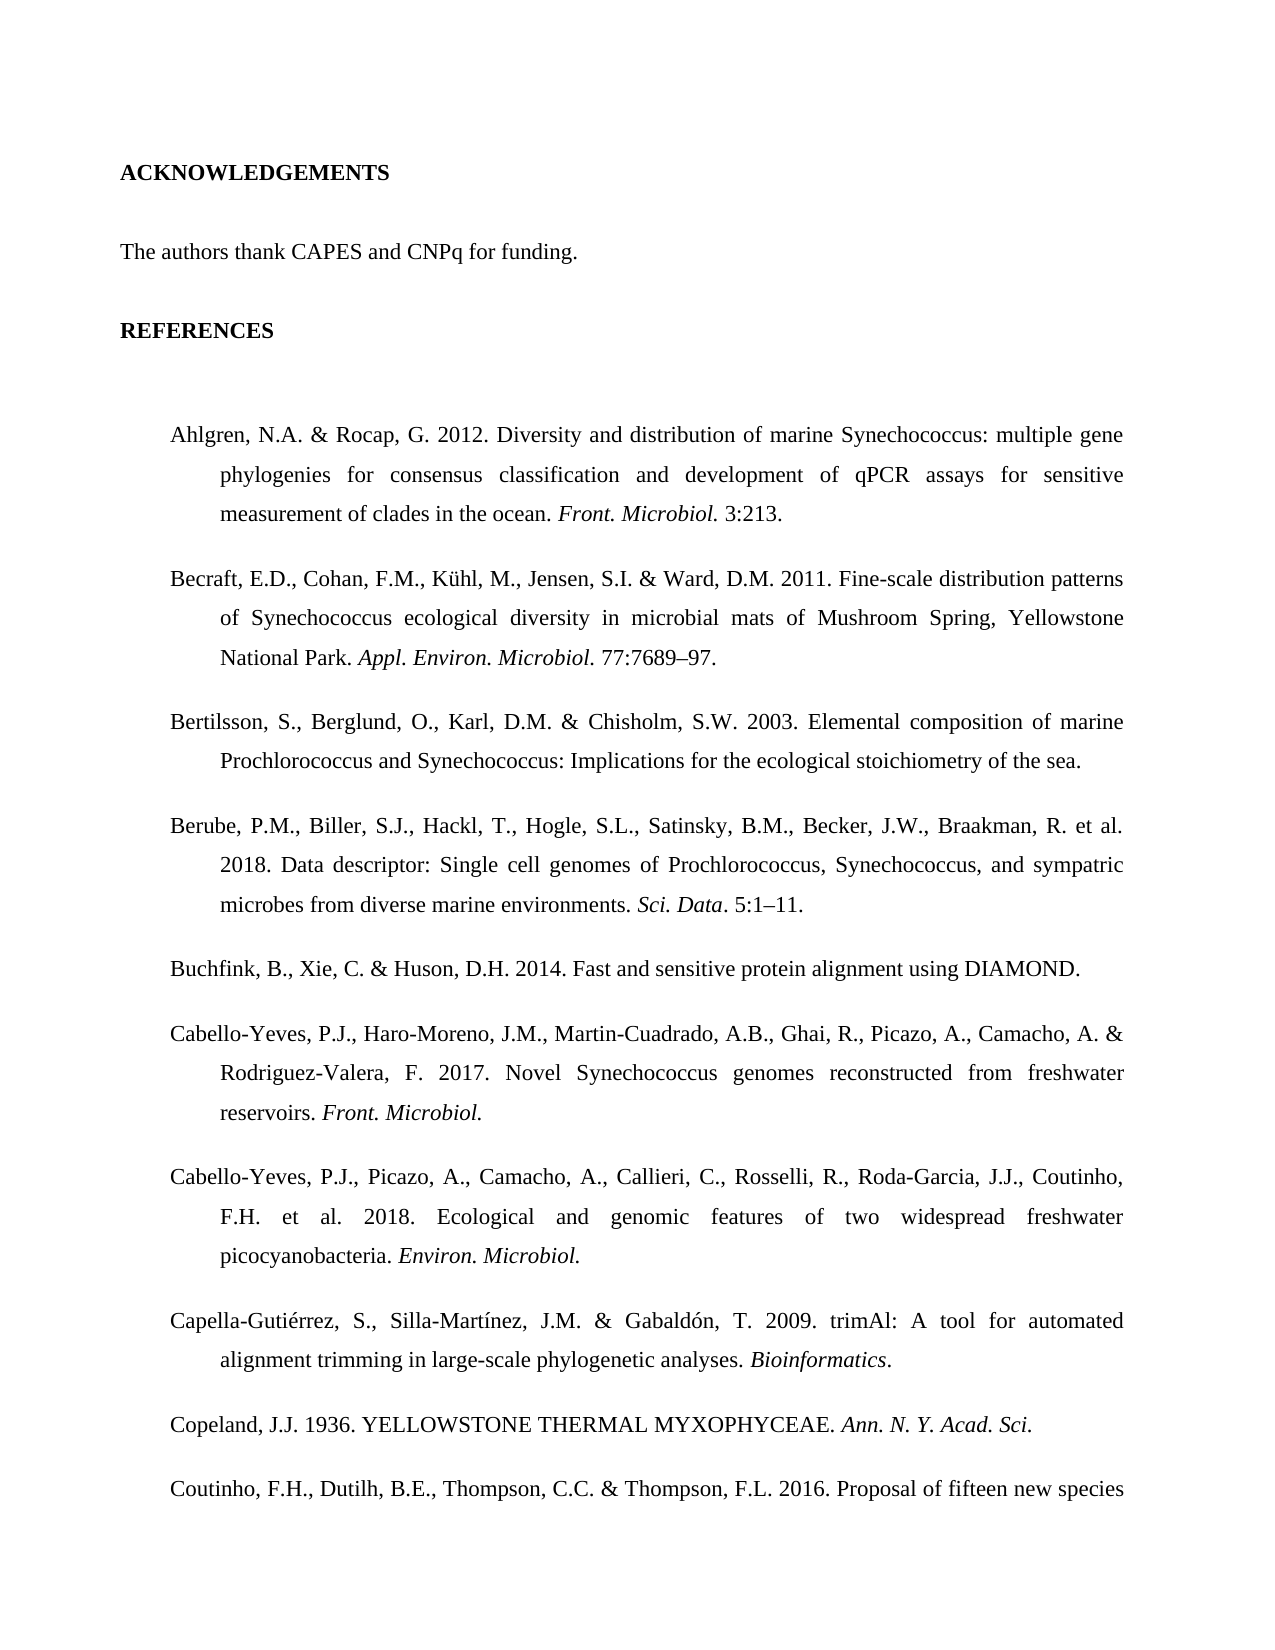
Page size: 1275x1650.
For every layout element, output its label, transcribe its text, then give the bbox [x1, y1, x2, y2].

text The authors thank CAPES and CNPq for funding. [120, 238, 1125, 265]
text Bertilsson, S., Berglund, O., Karl, D.M. & Chisholm, S.W. 2003. Elemental composition of marine Prochlorococcus and Synechococcus: Implications for the ecological stoichiometry of the sea. [170, 708, 1125, 774]
text Berube, P.M., Biller, S.J., Hackl, T., Hogle, S.L., Satinsky, B.M., Becker, J.W., Braakman, R. et al. 2018. Data descriptor: Single cell genomes of Prochlorococcus, Synechococcus, and sympatric microbes from diverse marine environments. Sci. Data. 5:1–11. [170, 812, 1125, 917]
text ACKNOWLEDGEMENTS [120, 159, 1125, 186]
text Becraft, E.D., Cohan, F.M., Kühl, M., Jensen, S.I. & Ward, D.M. 2011. Fine-scale distribution patterns of Synechococcus ecological diversity in microbial mats of Mushroom Spring, Yellowstone National Park. Appl. Environ. Microbiol. 77:7689–97. [170, 565, 1125, 670]
text Copeland, J.J. 1936. YELLOWSTONE THERMAL MYXOPHYCEAE. Ann. N. Y. Acad. Sci. [170, 1411, 1125, 1437]
text Cabello-Yeves, P.J., Picazo, A., Camacho, A., Callieri, C., Rosselli, R., Roda-Garcia, J.J., Coutinho, F.H. et al. 2018. Ecological and genomic features of two widespread freshwater picocyanobacteria. Environ. Microbiol. [170, 1163, 1125, 1269]
text Buchfink, B., Xie, C. & Huson, D.H. 2014. Fast and sensitive protein alignment using DIAMOND. [170, 956, 1125, 982]
text Coutinho, F.H., Dutilh, B.E., Thompson, C.C. & Thompson, F.L. 2016. Proposal of fifteen new species [170, 1475, 1125, 1502]
text Ahlgren, N.A. & Rocap, G. 2012. Diversity and distribution of marine Synechococcus: multiple gene phylogenies for consensus classification and development of qPCR assays for sensitive measurement of clades in the ocean. Front. Microbiol. 3:213. [170, 421, 1125, 527]
text REFERENCES [120, 317, 1125, 344]
text Capella-Gutiérrez, S., Silla-Martínez, J.M. & Gabaldón, T. 2009. trimAl: A tool for automated alignment trimming in large-scale phylogenetic analyses. Bioinformatics. [170, 1307, 1125, 1373]
text Cabello-Yeves, P.J., Haro-Moreno, J.M., Martin-Cuadrado, A.B., Ghai, R., Picazo, A., Camacho, A. & Rodriguez-Valera, F. 2017. Novel Synechococcus genomes reconstructed from freshwater reservoirs. Front. Microbiol. [170, 1020, 1125, 1125]
